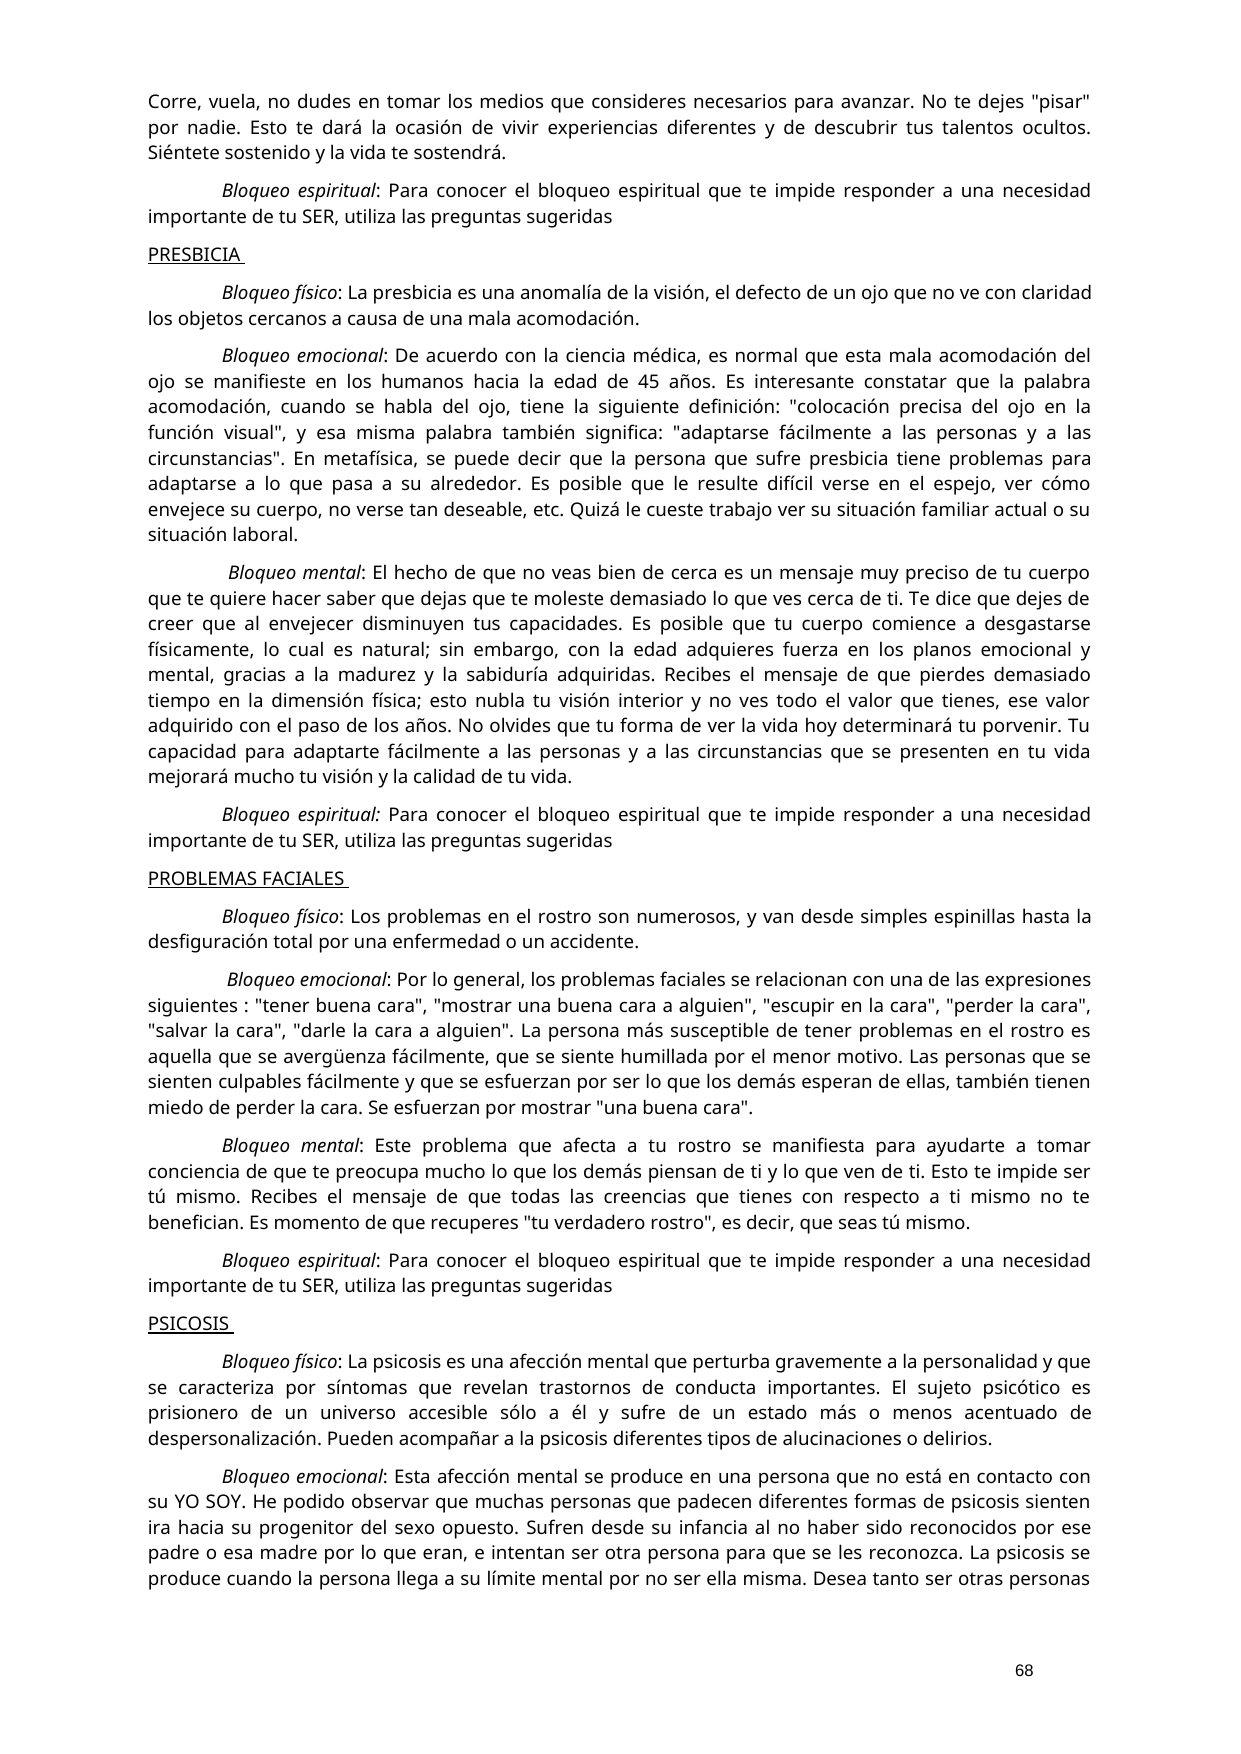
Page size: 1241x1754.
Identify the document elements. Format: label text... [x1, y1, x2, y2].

text Bloqueo espiritual: Para conocer el bloqueo espiritual que te impide responder a una necesidad importante de tu SER, utiliza las preguntas sugeridas [148, 1247, 1092, 1298]
text Bloqueo físico: La psicosis es una afección mental que perturba gravemente a la personalidad y que se caracteriza por síntomas que revelan trastornos de conducta importantes. El sujeto psicótico es prisionero de un universo accesible sólo a él y sufre de un estado más o menos acentuado de despersonalización. Pueden acompañar a la psicosis diferentes tipos de alucinaciones o delirios. [148, 1348, 1092, 1451]
text Bloqueo emocional: Por lo general, los problemas faciales se relacionan con una de las expresiones siguientes : "tener buena cara", "mostrar una buena cara a alguien", "escupir en la cara", "perder la cara", "salvar la cara", "darle la cara a alguien". La persona más susceptible de tener problemas en el rostro es aquella que se avergüenza fácilmente, que se siente humillada por el menor motivo. Las personas que se sienten culpables fácilmente y que se esfuerzan por ser lo que los demás esperan de ellas, también tienen miedo de perder la cara. Se esfuerzan por mostrar "una buena cara". [148, 967, 1092, 1120]
text PROBLEMAS FACIALES [148, 865, 1092, 891]
text PSICOSIS [148, 1311, 1092, 1336]
text PRESBICIA [148, 241, 1092, 267]
text Bloqueo físico: La presbicia es una anomalía de la visión, el defecto de un ojo que no ve con claridad los objetos cercanos a causa de una mala acomodación. [148, 279, 1092, 330]
text Bloqueo emocional: De acuerdo con la ciencia médica, es normal que esta mala acomodación del ojo se manifieste en los humanos hacia la edad de 45 años. Es interesante constatar que la palabra acomodación, cuando se habla del ojo, tiene la siguiente definición: "colocación precisa del ojo en la función visual", y esa misma palabra también significa: "adaptarse fácilmente a las personas y a las circunstancias". En metafísica, se puede decir que la persona que sufre presbicia tiene problemas para adaptarse a lo que pasa a su alrededor. Es posible que le resulte difícil verse en el espejo, ver cómo envejece su cuerpo, no verse tan deseable, etc. Quizá le cueste trabajo ver su situación familiar actual o su situación laboral. [148, 343, 1092, 547]
text Corre, vuela, no dudes en tomar los medios que consideres necesarios para avanzar. No te dejes "pisar" por nadie. Esto te dará la ocasión de vivir experiencias diferentes y de descubrir tus talentos ocultos. Siéntete sostenido y la vida te sostendrá. [148, 89, 1092, 165]
text Bloqueo espiritual: Para conocer el bloqueo espiritual que te impide responder a una necesidad importante de tu SER, utiliza las preguntas sugeridas [148, 802, 1092, 853]
text Bloqueo mental: El hecho de que no veas bien de cerca es un mensaje muy preciso de tu cuerpo que te quiere hacer saber que dejas que te moleste demasiado lo que ves cerca de ti. Te dice que dejes de creer que al envejecer disminuyen tus capacidades. Es posible que tu cuerpo comience a desgastarse físicamente, lo cual es natural; sin embargo, con la edad adquieres fuerza en los planos emocional y mental, gracias a la madurez y la sabiduría adquiridas. Recibes el mensaje de que pierdes demasiado tiempo en la dimensión física; esto nubla tu visión interior y no ves todo el valor que tienes, ese valor adquirido con el paso de los años. No olvides que tu forma de ver la vida hoy determinará tu porvenir. Tu capacidad para adaptarte fácilmente a las personas y a las circunstancias que se presenten en tu vida mejorará mucho tu visión y la calidad de tu vida. [148, 559, 1092, 789]
text Bloqueo espiritual: Para conocer el bloqueo espiritual que te impide responder a una necesidad importante de tu SER, utiliza las preguntas sugeridas [148, 178, 1092, 229]
text Bloqueo físico: Los problemas en el rostro son numerosos, y van desde simples espinillas hasta la desfiguración total por una enfermedad o un accidente. [148, 903, 1092, 954]
text Bloqueo emocional: Esta afección mental se produce en una persona que no está en contacto con su YO SOY. He podido observar que muchas personas que padecen diferentes formas de psicosis sienten ira hacia su progenitor del sexo opuesto. Sufren desde su infancia al no haber sido reconocidos por ese padre o esa madre por lo que eran, e intentan ser otra persona para que se les reconozca. La psicosis se produce cuando la persona llega a su límite mental por no ser ella misma. Desea tanto ser otras personas [148, 1463, 1092, 1591]
text Bloqueo mental: Este problema que afecta a tu rostro se manifiesta para ayudarte a tomar conciencia de que te preocupa mucho lo que los demás piensan de ti y lo que ven de ti. Esto te impide ser tú mismo. Recibes el mensaje de que todas las creencias que tienes con respecto a ti mismo no te benefician. Es momento de que recuperes "tu verdadero rostro", es decir, que seas tú mismo. [148, 1132, 1092, 1234]
